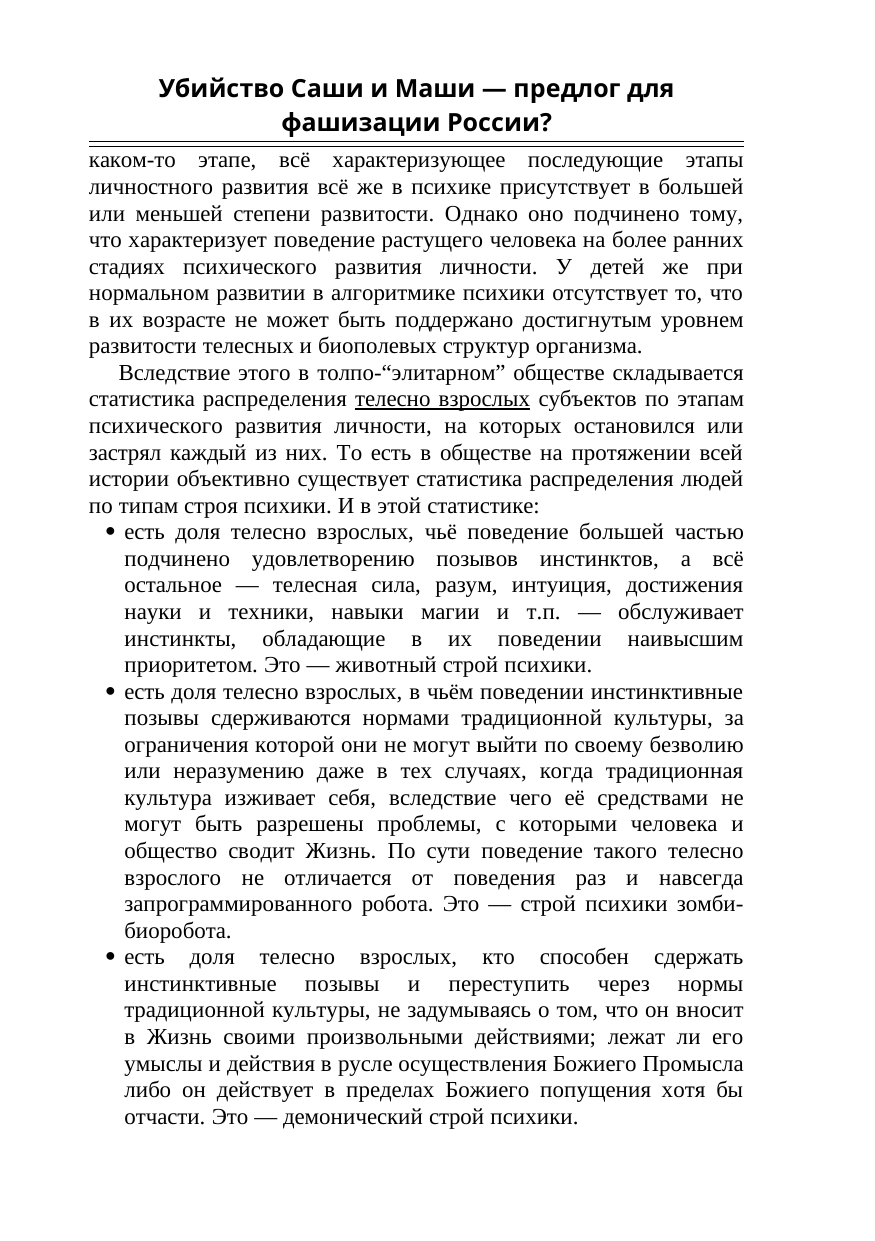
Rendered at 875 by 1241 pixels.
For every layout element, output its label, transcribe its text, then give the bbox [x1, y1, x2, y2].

list есть доля телесно взрослых, чьё поведение большей частью подчинено удовлетворению позывов инстинктов, а всё остальное — телесная сила, разум, интуиция, достижения науки и техники, навыки магии и т.п. — обслуживает инстинкты, обладающие в их поведении наивысшим приоритетом. Это — животный строй психики. [106, 518, 744, 677]
text Вследствие этого в толпо-“элитарном” обществе складывается статистика распределения телесно взрослых субъектов по этапам психического развития личности, на которых остановился или застрял каждый из них. То есть в обществе на протяжении всей истории объективно существует статистика распределения людей по типам строя психики. И в этой статистике: [89, 359, 744, 518]
list есть доля телесно взрослых, в чьём поведении инстинктивные позывы сдерживаются нормами традиционной культуры, за ограничения которой они не могут выйти по своему безволию или неразумению даже в тех случаях, когда традиционная культура изживает себя, вследствие чего её средствами не могут быть разрешены проблемы, с которыми человека и общество сводит Жизнь. По сути поведение такого телесно взрослого не отличается от поведения раз и навсегда запрограммированного робота. Это — строй психики зомби-биоробота. [106, 677, 744, 943]
text каком-то этапе, всё характеризующее последующие этапы личностного развития всё же в психике присутствует в большей или меньшей степени развитости. Однако оно подчинено тому, что характеризует поведение растущего человека на более ранних стадиях психического развития личности. У детей же при нормальном развитии в алгоритмике психики отсутствует то, что в их возрасте не может быть поддержано достигнутым уровнем развитости телесных и биополевых структур организма. [89, 147, 744, 359]
list есть доля телесно взрослых, кто способен сдержать инстинктивные позывы и переступить через нормы традиционной культуры, не задумываясь о том, что он вносит в Жизнь своими произвольными действиями; лежат ли его умыслы и действия в русле осуществления Божиего Промысла либо он действует в пределах Божиего попущения хотя бы отчасти. Это — демонический строй психики. [106, 943, 744, 1129]
